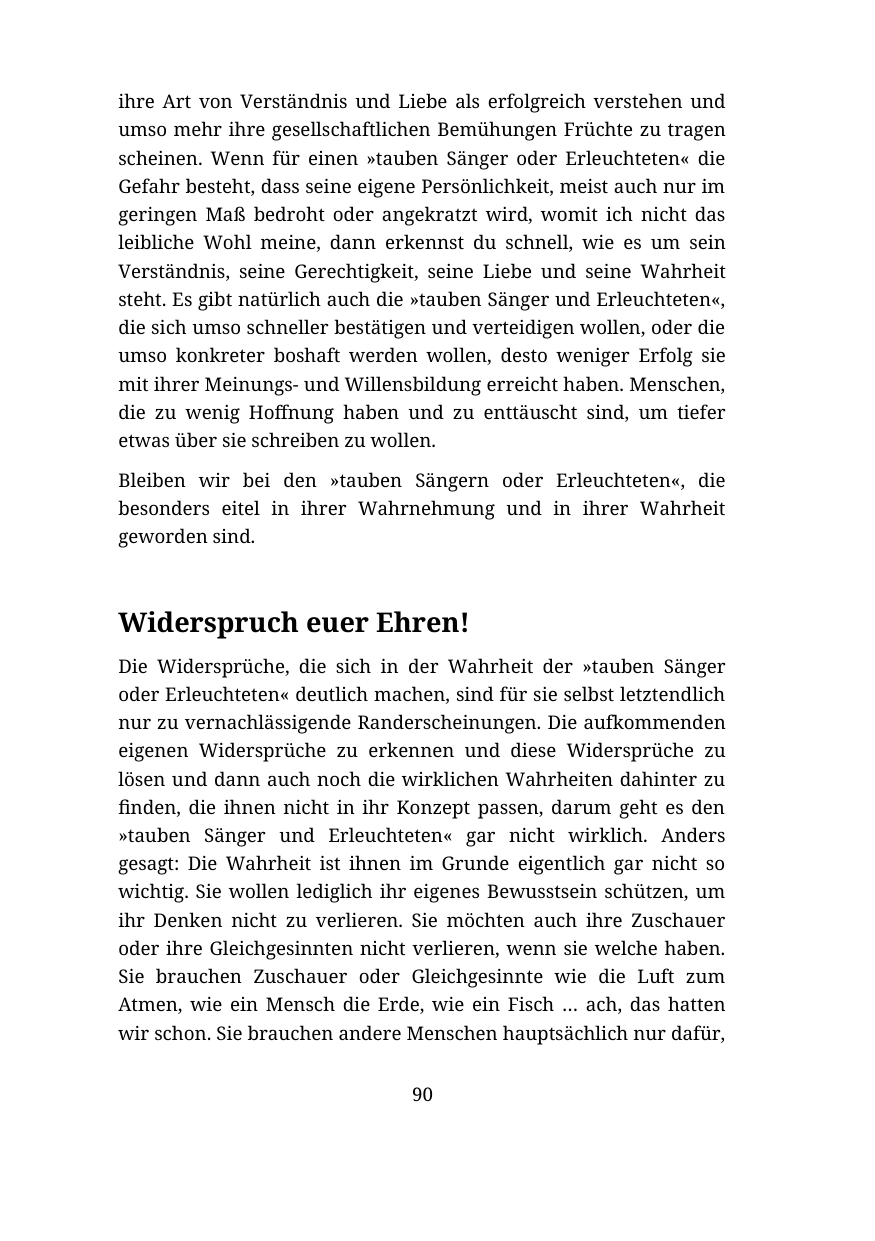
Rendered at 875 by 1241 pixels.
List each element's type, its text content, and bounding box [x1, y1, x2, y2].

text ihre Art von Verständnis und Liebe als erfolgreich verstehen und umso mehr ihre gesellschaftlichen Bemühungen Früchte zu tragen scheinen. Wenn für einen »tauben Sänger oder Erleuchteten« die Gefahr besteht, dass seine eigene Persönlichkeit, meist auch nur im geringen Maß bedroht oder angekratzt wird, womit ich nicht das leibliche Wohl meine, dann erkennst du schnell, wie es um sein Verständnis, seine Gerechtigkeit, seine Liebe und seine Wahrheit steht. Es gibt natürlich auch die »tauben Sänger und Erleuchteten«, die sich umso schneller bestätigen und verteidigen wollen, oder die umso konkreter boshaft werden wollen, desto weniger Erfolg sie mit ihrer Meinungs- und Willensbildung erreicht haben. Menschen, die zu wenig Hoffnung haben und zu enttäuscht sind, um tiefer etwas über sie schreiben zu wollen. [118, 88, 726, 453]
text Die Widersprüche, die sich in der Wahrheit der »tauben Sänger oder Erleuchteten« deutlich machen, sind für sie selbst letztendlich nur zu vernachlässigende Randerscheinungen. Die aufkommenden eigenen Widersprüche zu erkennen und diese Widersprüche zu lösen und dann auch noch die wirklichen Wahrheiten dahinter zu finden, die ihnen nicht in ihr Konzept passen, darum geht es den »tauben Sänger und Erleuchteten« gar nicht wirklich. Anders gesagt: Die Wahrheit ist ihnen im Grunde eigentlich gar nicht so wichtig. Sie wollen lediglich ihr eigenes Bewusstsein schützen, um ihr Denken nicht zu verlieren. Sie möchten auch ihre Zuschauer oder ihre Gleichgesinnten nicht verlieren, wenn sie welche haben. Sie brauchen Zuschauer oder Gleichgesinnte wie die Luft zum Atmen, wie ein Mensch die Erde, wie ein Fisch … ach, das hatten wir schon. Sie brauchen andere Menschen hauptsächlich nur dafür, [118, 653, 726, 1046]
subtitle Widerspruch euer Ehren! [118, 604, 726, 641]
text Bleiben wir bei den »tauben Sängern oder Erleuchteten«, die besonders eitel in ihrer Wahrnehmung und in ihrer Wahrheit geworden sind. [118, 467, 726, 549]
